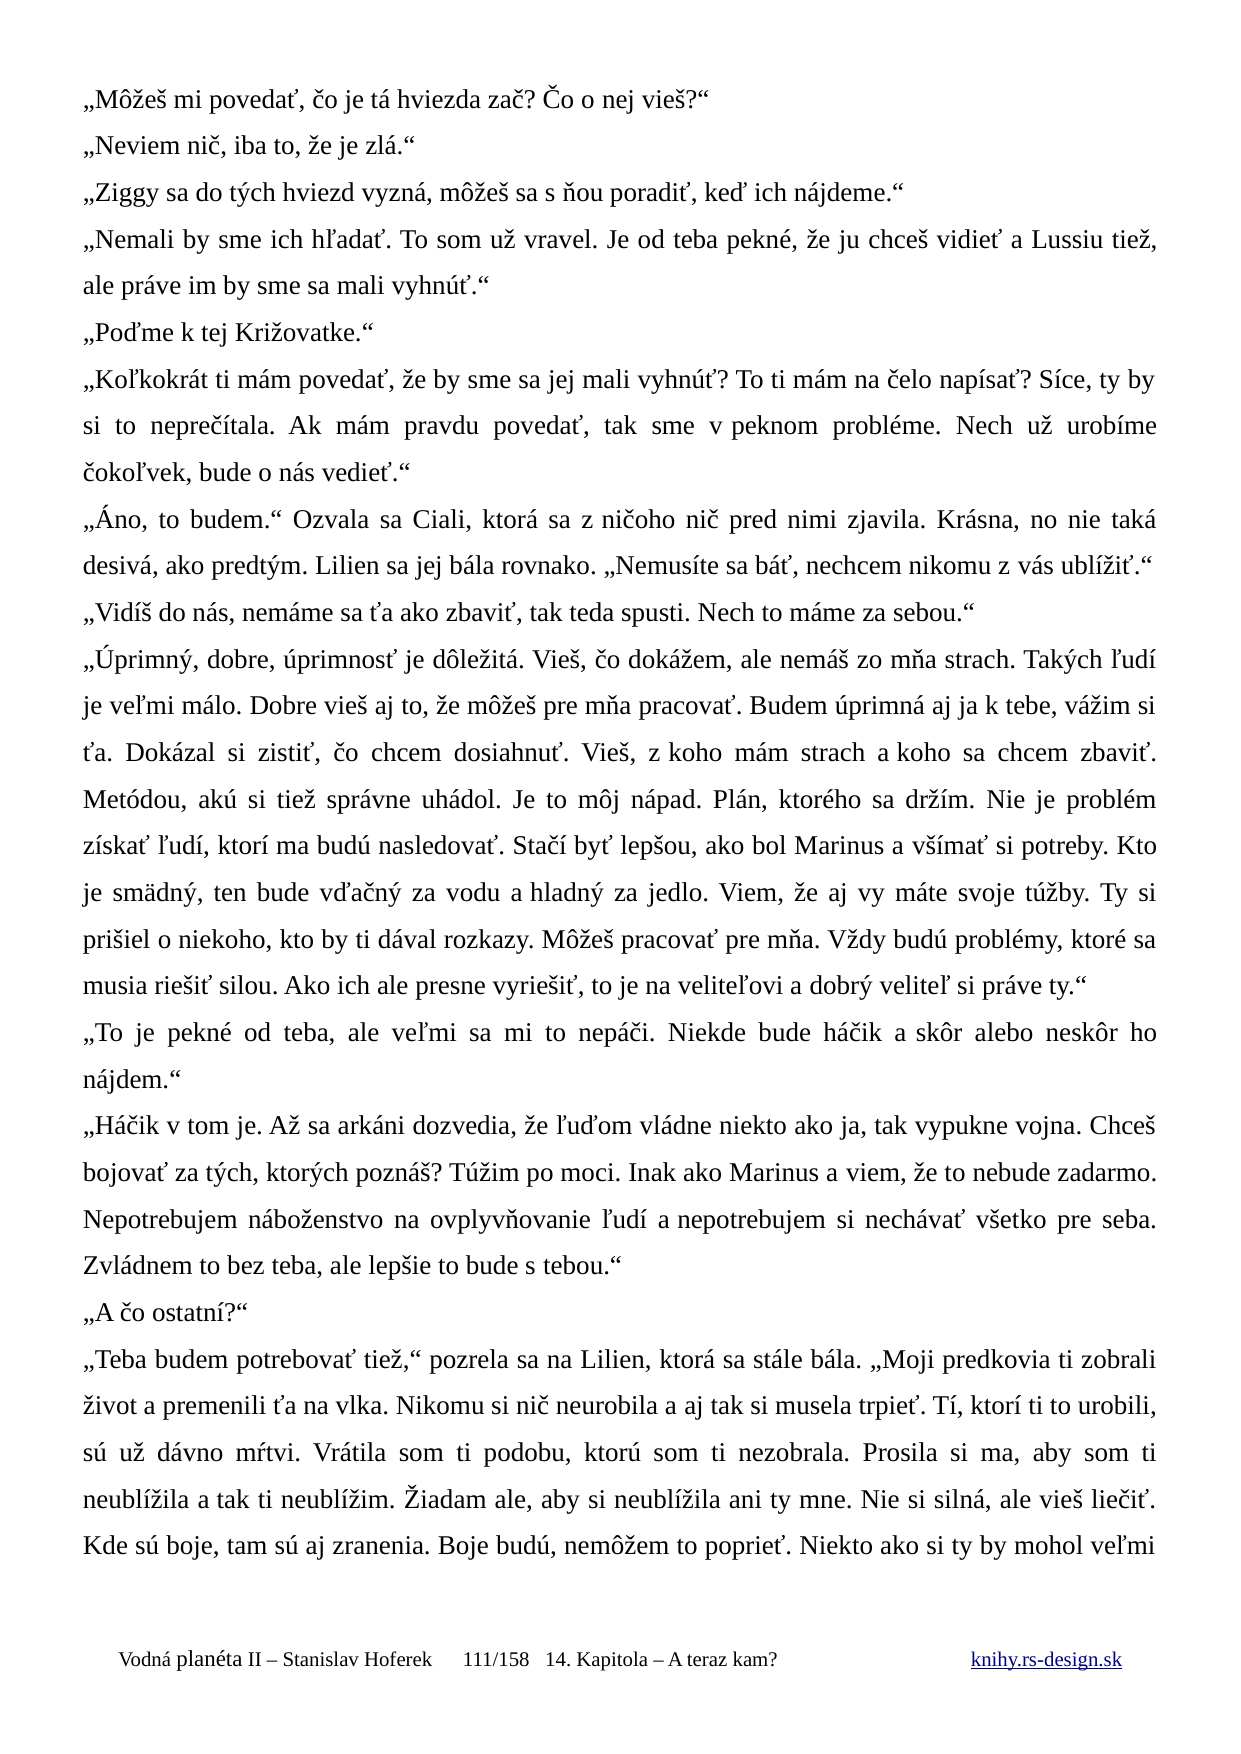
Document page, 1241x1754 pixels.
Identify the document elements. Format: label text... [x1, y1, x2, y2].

text „Neviem nič, iba to, že je zlá.“ [83, 129, 1157, 161]
text „Áno, to budem.“ Ozvala sa Ciali, ktorá sa z ničoho nič pred nimi zjavila. Krásna, no nie taká desivá, ako predtým. Lilien sa jej bála rovnako. „Nemusíte sa báť, nechcem nikomu z vás ublížiť.“ [83, 503, 1157, 581]
text „Môžeš mi povedať, čo je tá hviezda zač? Čo o nej vieš?“ [83, 83, 1157, 114]
text „Nemali by sme ich hľadať. To som už vravel. Je od teba pekné, že ju chceš vidieť a Lussiu tiež, ale práve im by sme sa mali vyhnúť.“ [83, 223, 1157, 301]
text „A čo ostatní?“ [83, 1296, 1157, 1327]
text „Teba budem potrebovať tiež,“ pozrela sa na Lilien, ktorá sa stále bála. „Moji predkovia ti zobrali život a premenili ťa na vlka. Nikomu si nič neurobila a aj tak si musela trpieť. Tí, ktorí ti to urobili, sú už dávno mŕtvi. Vrátila som ti podobu, ktorú som ti nezobrala. Prosila si ma, aby som ti neublížila a tak ti neublížim. Žiadam ale, aby si neublížila ani ty mne. Nie si silná, ale vieš liečiť. Kde sú boje, tam sú aj zranenia. Boje budú, nemôžem to poprieť. Niekto ako si ty by mohol veľmi [83, 1343, 1157, 1561]
text „To je pekné od teba, ale veľmi sa mi to nepáči. Niekde bude háčik a skôr alebo neskôr ho nájdem.“ [83, 1016, 1157, 1094]
text „Háčik v tom je. Až sa arkáni dozvedia, že ľuďom vládne niekto ako ja, tak vypukne vojna. Chceš bojovať za tých, ktorých poznáš? Túžim po moci. Inak ako Marinus a viem, že to nebude zadarmo. Nepotrebujem náboženstvo na ovplyvňovanie ľudí a nepotrebujem si nechávať všetko pre seba. Zvládnem to bez teba, ale lepšie to bude s tebou.“ [83, 1109, 1157, 1281]
text „Úprimný, dobre, úprimnosť je dôležitá. Vieš, čo dokážem, ale nemáš zo mňa strach. Takých ľudí je veľmi málo. Dobre vieš aj to, že môžeš pre mňa pracovať. Budem úprimná aj ja k tebe, vážim si ťa. Dokázal si zistiť, čo chcem dosiahnuť. Vieš, z koho mám strach a koho sa chcem zbaviť. Metódou, akú si tiež správne uhádol. Je to môj nápad. Plán, ktorého sa držím. Nie je problém získať ľudí, ktorí ma budú nasledovať. Stačí byť lepšou, ako bol Marinus a všímať si potreby. Kto je smädný, ten bude vďačný za vodu a hladný za jedlo. Viem, že aj vy máte svoje túžby. Ty si prišiel o niekoho, kto by ti dával rozkazy. Môžeš pracovať pre mňa. Vždy budú problémy, ktoré sa musia riešiť silou. Ako ich ale presne vyriešiť, to je na veliteľovi a dobrý veliteľ si práve ty.“ [83, 643, 1157, 1001]
text „Koľkokrát ti mám povedať, že by sme sa jej mali vyhnúť? To ti mám na čelo napísať? Síce, ty by si to neprečítala. Ak mám pravdu povedať, tak sme v peknom probléme. Nech už urobíme čokoľvek, bude o nás vedieť.“ [83, 363, 1157, 487]
text „Poďme k tej Križovatke.“ [83, 316, 1157, 347]
text „Vidíš do nás, nemáme sa ťa ako zbaviť, tak teda spusti. Nech to máme za sebou.“ [83, 596, 1157, 627]
text „Ziggy sa do tých hviezd vyzná, môžeš sa s ňou poradiť, keď ich nájdeme.“ [83, 176, 1157, 207]
